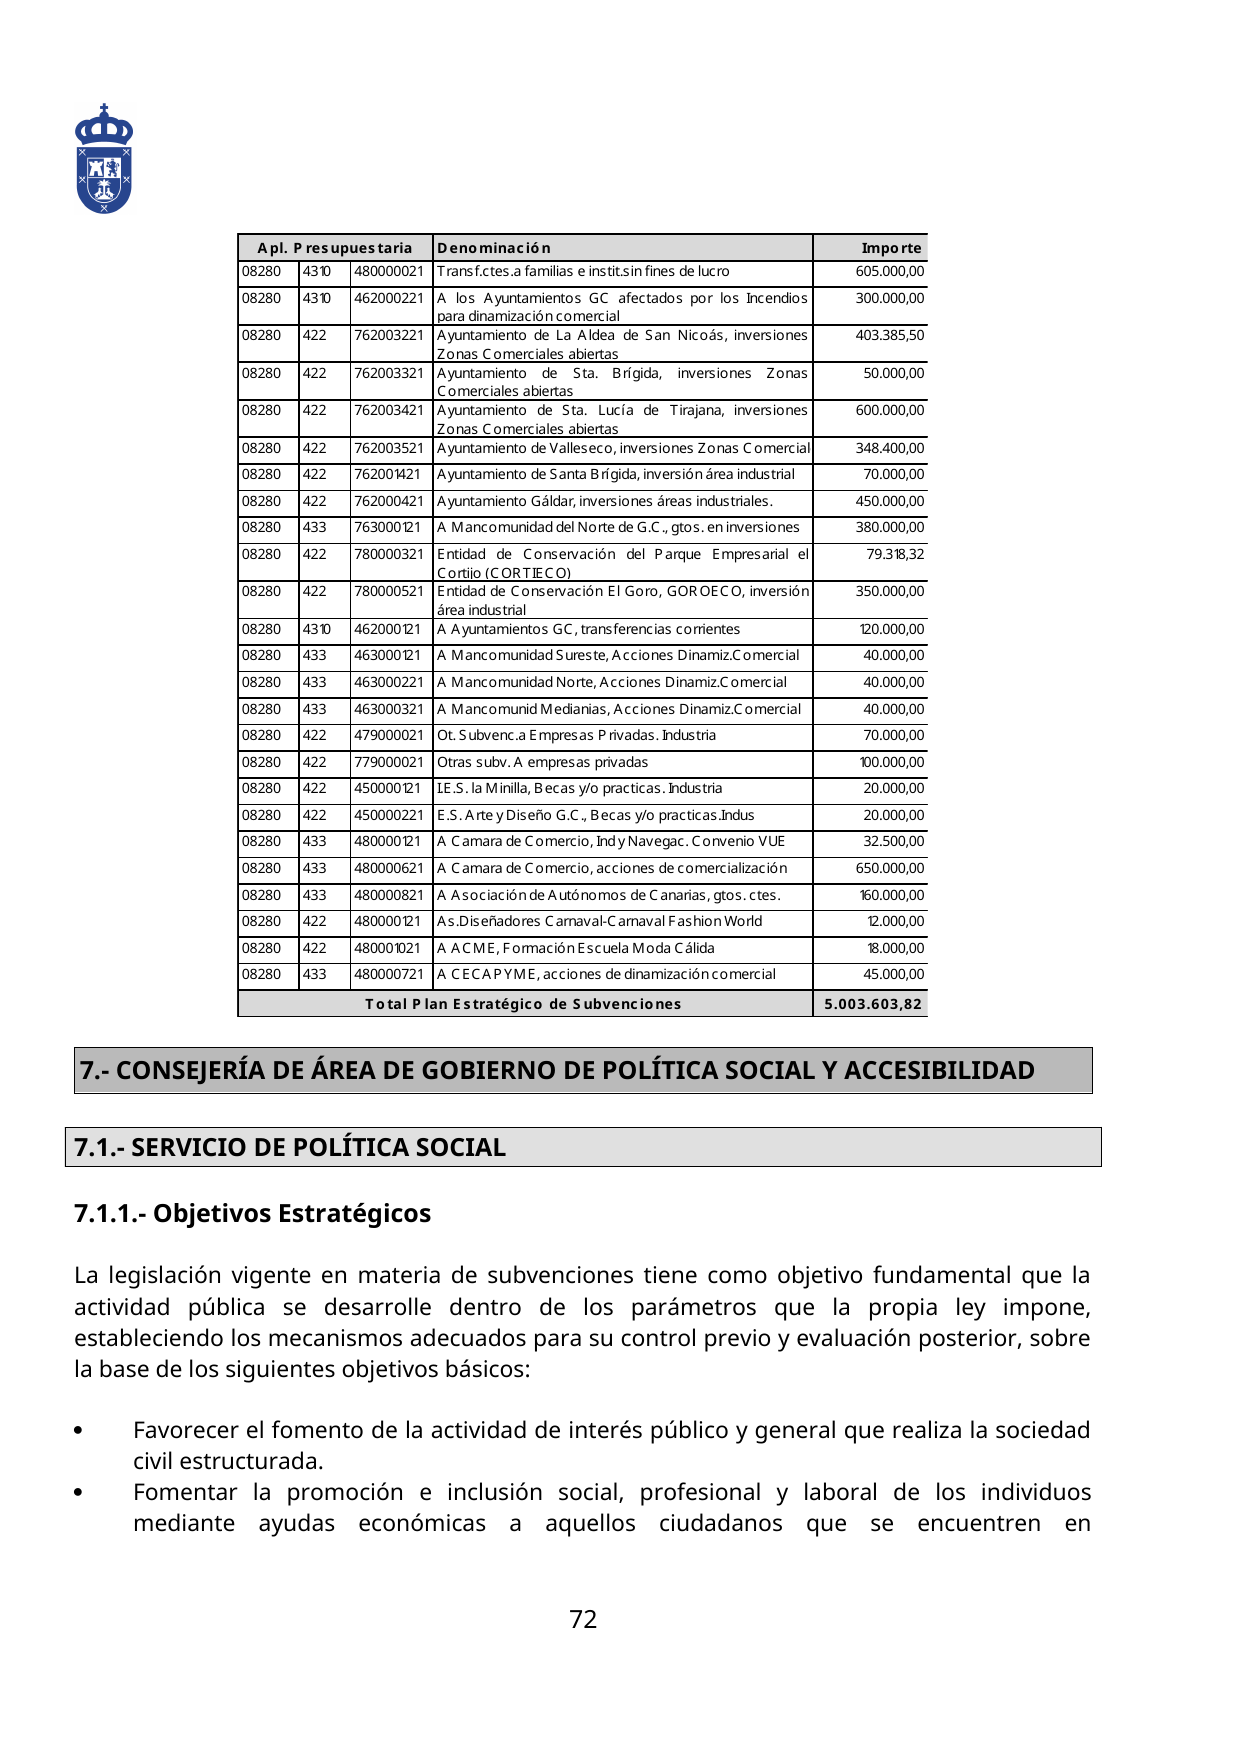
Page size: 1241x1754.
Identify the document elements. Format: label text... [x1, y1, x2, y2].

picture [73, 102, 137, 215]
text 7.1.1.- Objetivos Estratégicos [74, 1196, 1092, 1230]
list Fomentar la promoción e inclusión social, profesional y laboral de los individuos mediante ayudas económicas a aquellos ciudadanos que se encuentren en [74, 1476, 1092, 1538]
text La legislación vigente en materia de subvenciones tiene como objetivo fundamental que la actividad pública se desarrolle dentro de los parámetros que la propia ley impone, estableciendo los mecanismos adecuados para su control previo y evaluación posterior, sobre la base de los siguientes objetivos básicos: [74, 1259, 1092, 1384]
list Favorecer el fomento de la actividad de interés público y general que realiza la sociedad civil estructurada. [74, 1413, 1092, 1476]
table_header 7.- CONSEJERÍA DE ÁREA DE GOBIERNO DE POLÍTICA SOCIAL Y ACCESIBILIDAD [75, 1048, 1092, 1092]
text 7.1.- SERVICIO DE POLÍTICA SOCIAL [66, 1128, 1101, 1166]
